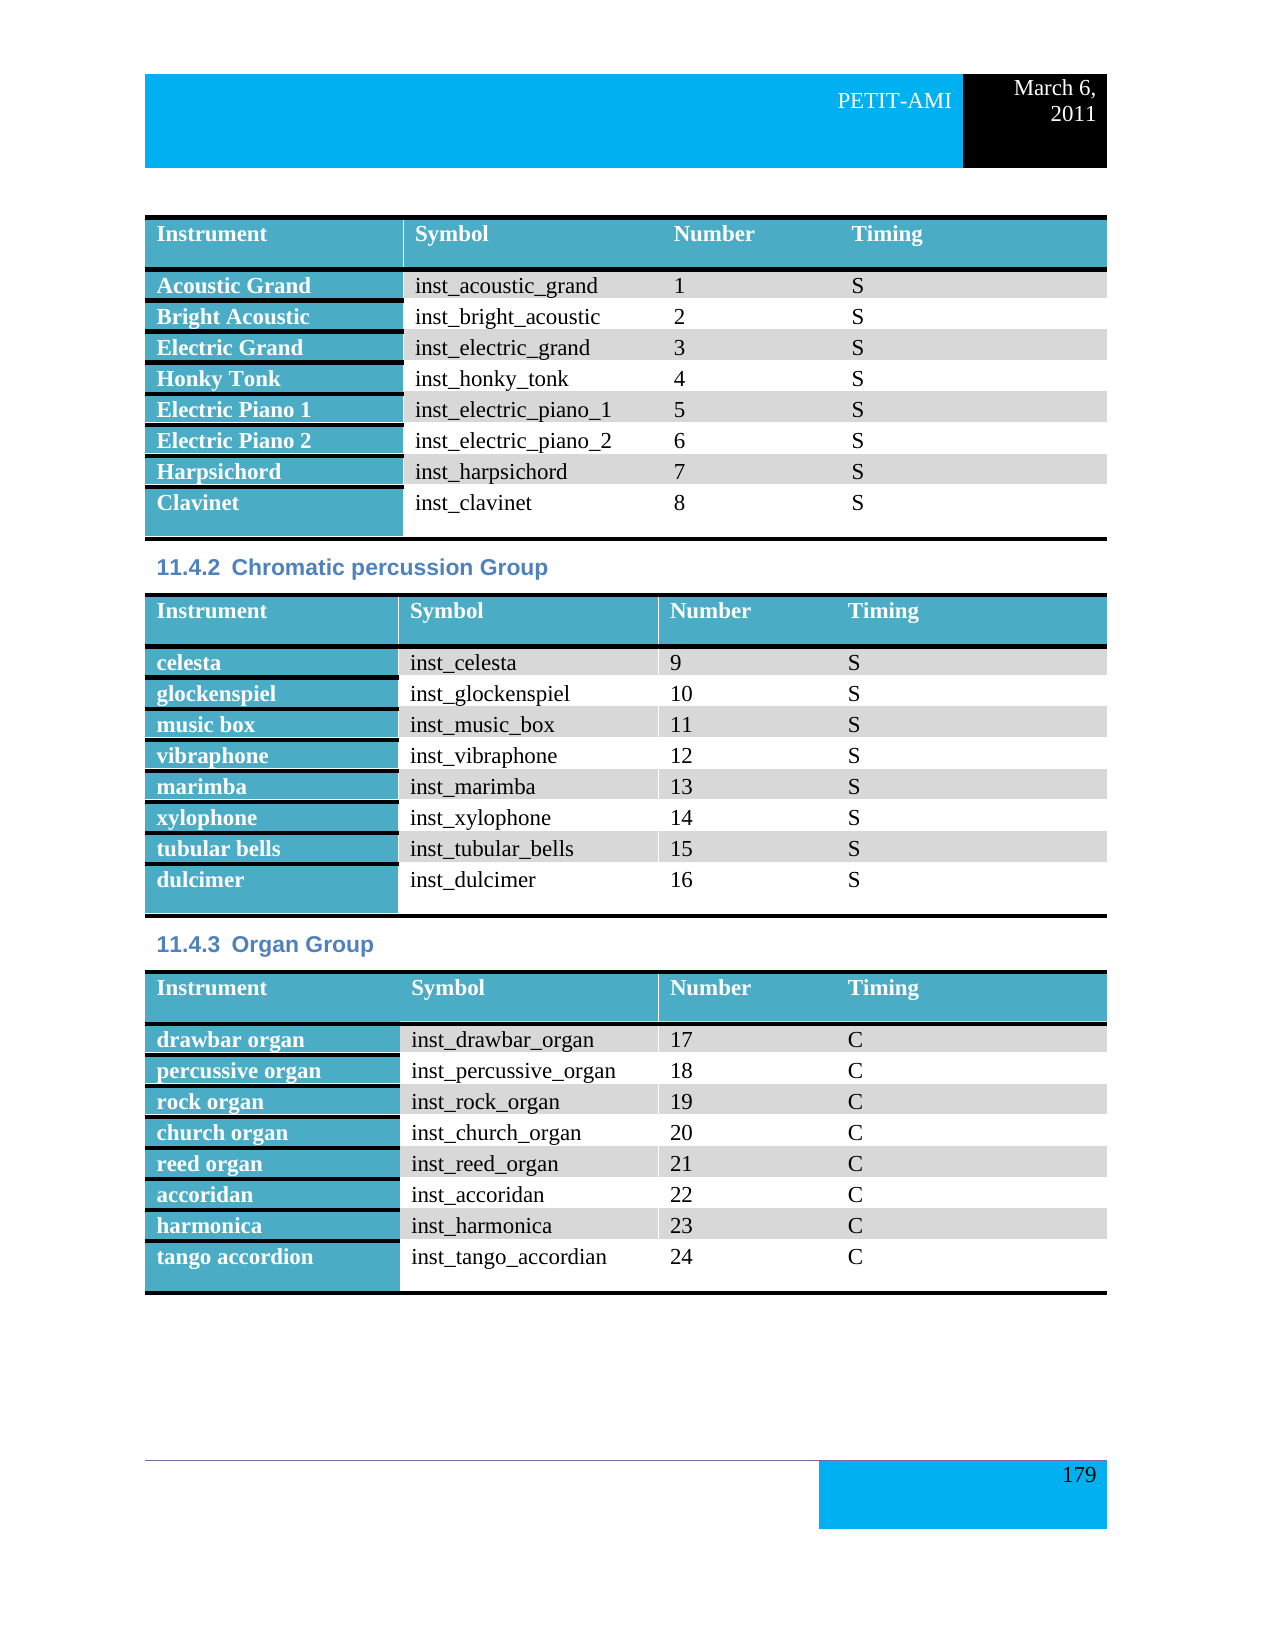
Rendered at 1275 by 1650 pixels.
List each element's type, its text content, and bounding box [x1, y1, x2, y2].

table_cell S [836, 675, 1107, 706]
table_cell inst_percussive_organ [400, 1053, 658, 1083]
table_cell S [840, 298, 1107, 329]
table_cell Electric Piano 1 [145, 396, 403, 422]
table_cell S [836, 800, 1107, 831]
table_cell 4 [662, 360, 840, 391]
table_cell celesta [145, 649, 398, 675]
table_cell 12 [659, 738, 836, 768]
table_cell 17 [659, 1026, 836, 1052]
table_cell Electric Grand [145, 334, 403, 360]
table_cell C [836, 1208, 1107, 1239]
table_cell S [836, 649, 1107, 675]
table_cell inst_vibraphone [399, 738, 658, 768]
subtitle Organ Group [156, 931, 1118, 957]
table_cell Electric Piano 2 [145, 427, 403, 453]
table_cell 6 [662, 423, 840, 453]
table_cell inst_harmonica [400, 1208, 658, 1239]
table_cell reed organ [145, 1150, 400, 1177]
table_cell C [836, 1177, 1107, 1208]
table_cell S [840, 391, 1107, 422]
table_cell S [840, 423, 1107, 453]
table_cell rock organ [145, 1088, 400, 1114]
table_cell tango accordion [145, 1243, 400, 1291]
table_header Instrument [145, 974, 400, 1021]
table_cell inst_accoridan [400, 1177, 658, 1208]
table_cell accoridan [145, 1181, 400, 1208]
table_cell inst_tubular_bells [399, 831, 658, 862]
table_cell 18 [659, 1053, 836, 1083]
table_cell C [836, 1026, 1107, 1052]
table_cell inst_drawbar_organ [400, 1026, 658, 1052]
table_cell dulcimer [145, 866, 398, 913]
table_cell inst_electric_grand [404, 329, 662, 360]
table_header Timing [836, 597, 1107, 644]
table_header Timing [836, 974, 1107, 1021]
table_cell 14 [659, 800, 836, 831]
table_header Instrument [145, 220, 403, 267]
table_cell 7 [662, 454, 840, 484]
table_cell inst_rock_organ [400, 1084, 658, 1114]
table_cell tubular bells [145, 835, 398, 862]
table_header Symbol [400, 974, 658, 1021]
table_cell inst_xylophone [399, 800, 658, 831]
table_cell C [836, 1146, 1107, 1177]
table_header Number [659, 597, 836, 644]
table_cell S [836, 738, 1107, 768]
table_cell church organ [145, 1119, 400, 1146]
table_cell S [836, 831, 1107, 862]
table_cell inst_honky_tonk [404, 360, 662, 391]
table_cell inst_electric_piano_1 [404, 391, 662, 422]
table_cell inst_dulcimer [399, 862, 658, 913]
table_cell drawbar organ [145, 1026, 400, 1052]
table_cell S [840, 272, 1107, 298]
subtitle Chromatic percussion Group [156, 554, 1118, 580]
table_cell harmonica [145, 1212, 400, 1239]
table_header Number [662, 220, 840, 267]
table_cell 24 [659, 1239, 836, 1291]
table_cell inst_celesta [399, 649, 658, 675]
table_cell S [840, 329, 1107, 360]
table_cell inst_glockenspiel [399, 675, 658, 706]
table_cell S [840, 454, 1107, 484]
table_cell inst_music_box [399, 706, 658, 737]
table_cell inst_marimba [399, 769, 658, 799]
table_cell Bright Acoustic [145, 303, 403, 329]
table_cell 8 [662, 485, 840, 536]
table_header Timing [840, 220, 1107, 267]
table_cell 20 [659, 1115, 836, 1146]
table_cell 15 [659, 831, 836, 862]
table_cell inst_electric_piano_2 [404, 423, 662, 453]
table_cell inst_clavinet [404, 485, 662, 536]
table_cell inst_tango_accordian [400, 1239, 658, 1291]
table_cell 10 [659, 675, 836, 706]
table_cell S [836, 862, 1107, 913]
table_cell inst_bright_acoustic [404, 298, 662, 329]
table_cell inst_harpsichord [404, 454, 662, 484]
table_cell xylophone [145, 804, 398, 831]
table_cell 19 [659, 1084, 836, 1114]
table_cell inst_reed_organ [400, 1146, 658, 1177]
table_cell Honky Tonk [145, 365, 403, 391]
table_cell glockenspiel [145, 680, 398, 706]
table_cell 3 [662, 329, 840, 360]
table_cell C [836, 1239, 1107, 1291]
table_cell 9 [659, 649, 836, 675]
table_cell 16 [659, 862, 836, 913]
table_cell 21 [659, 1146, 836, 1177]
table_cell C [836, 1053, 1107, 1083]
table_cell marimba [145, 773, 398, 799]
table_cell vibraphone [145, 742, 398, 768]
table_cell 2 [662, 298, 840, 329]
table_cell Harpsichord [145, 458, 403, 484]
table_cell 22 [659, 1177, 836, 1208]
table_cell Clavinet [145, 489, 403, 536]
table_header Symbol [399, 597, 658, 644]
table_cell C [836, 1115, 1107, 1146]
table_cell inst_acoustic_grand [404, 272, 662, 298]
table_cell S [840, 485, 1107, 536]
table_header Symbol [404, 220, 662, 267]
table_header Number [659, 974, 836, 1021]
table_cell 23 [659, 1208, 836, 1239]
table_cell percussive organ [145, 1057, 400, 1083]
table_cell 11 [659, 706, 836, 737]
table_cell S [840, 360, 1107, 391]
table_cell C [836, 1084, 1107, 1114]
table_cell 5 [662, 391, 840, 422]
table_cell music box [145, 711, 398, 737]
table_cell 1 [662, 272, 840, 298]
table_cell 13 [659, 769, 836, 799]
table_cell S [836, 706, 1107, 737]
table_header Instrument [145, 597, 398, 644]
table_cell Acoustic Grand [145, 272, 403, 298]
table_cell S [836, 769, 1107, 799]
table_cell inst_church_organ [400, 1115, 658, 1146]
